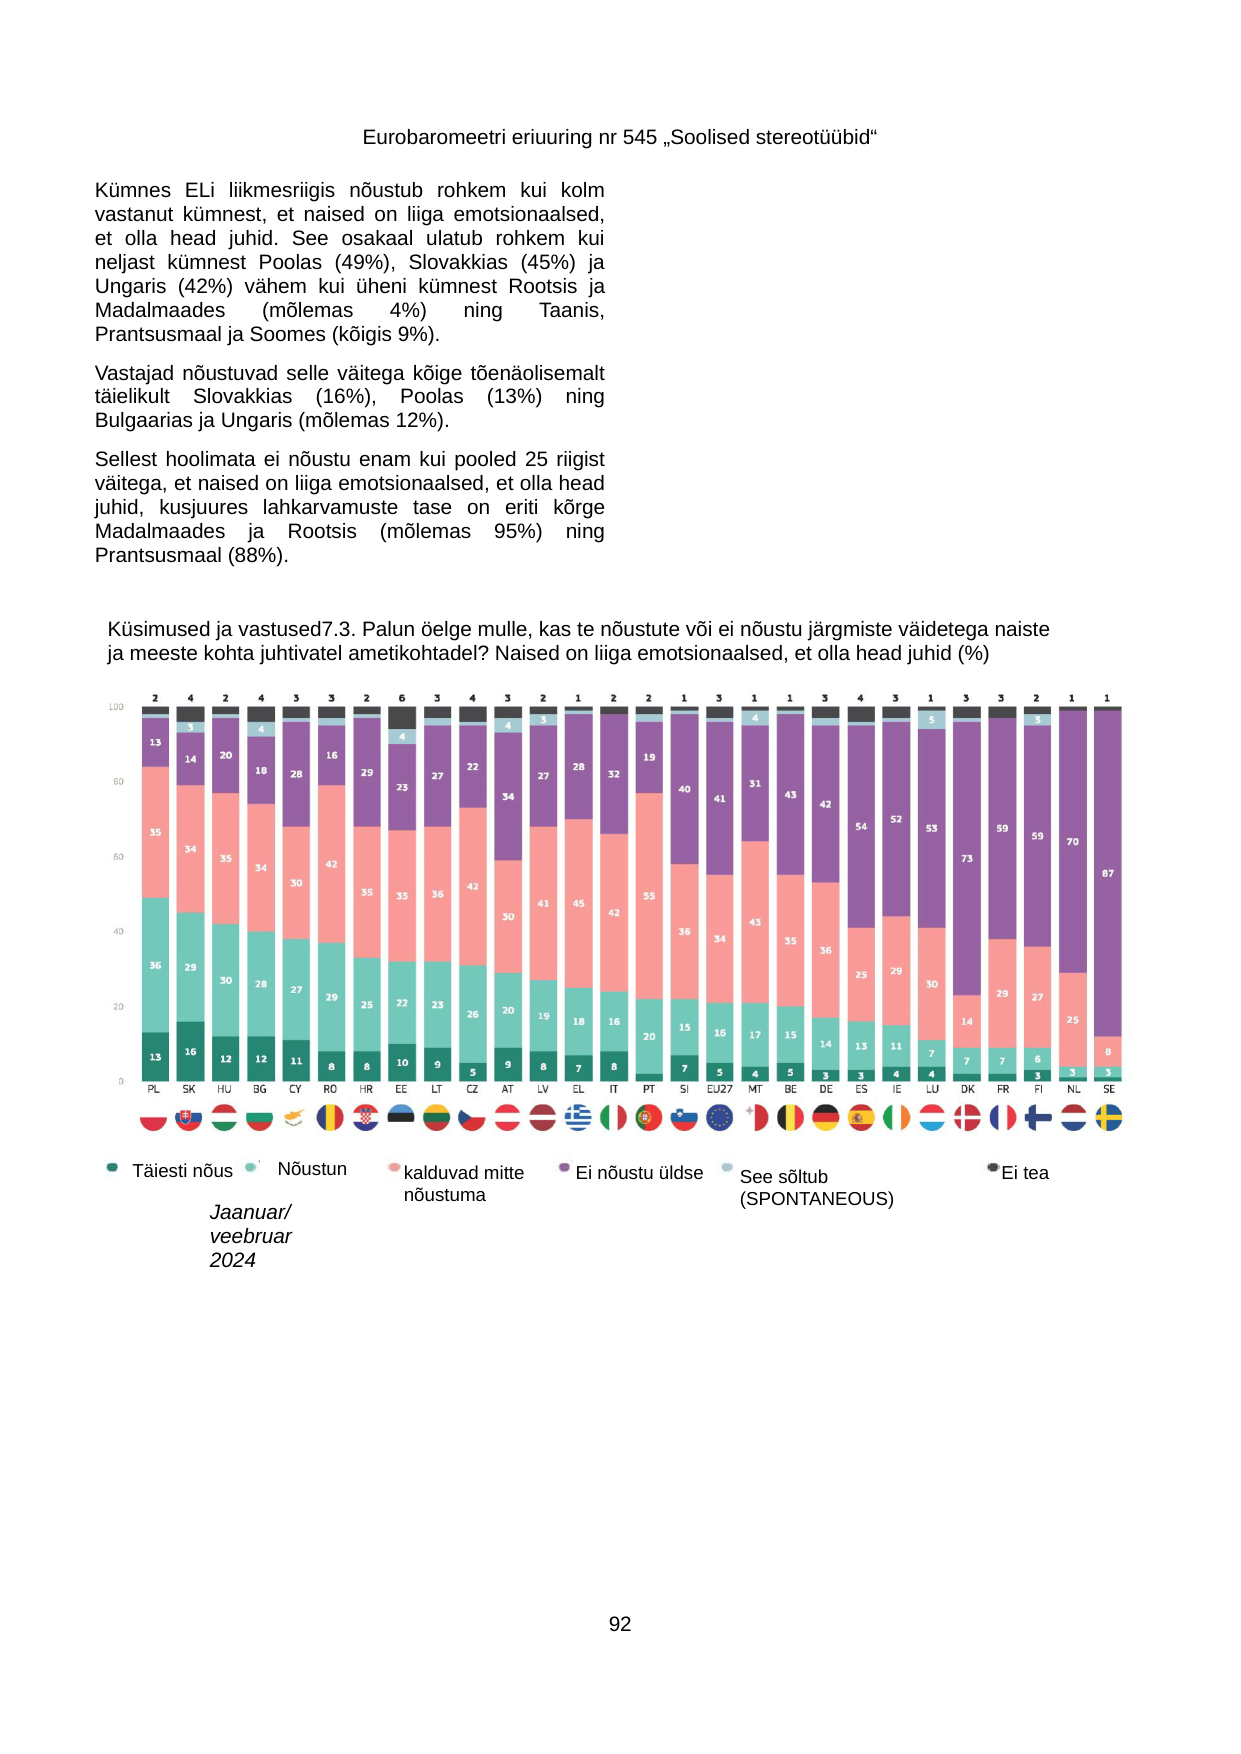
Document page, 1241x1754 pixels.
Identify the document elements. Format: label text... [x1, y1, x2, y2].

text Sellest hoolimata ei nõustu enam kui pooled 25 riigist väitega, et naised on liiga emotsionaalsed, et olla head juhid, kusjuures lahkarvamuste tase on eriti kõrge Madalmaades ja Rootsis (mõlemas 95%) ning Prantsusmaal (88%). [94, 447, 605, 567]
picture [100, 1145, 1000, 1182]
picture [790, 1174, 795, 1182]
text Kümnes ELi liikmesriigis nõustub rohkem kui kolm vastanut kümnest, et naised on liiga emotsionaalsed, et olla head juhid. See osakaal ulatub rohkem kui neljast kümnest Poolas (49%), Slovakkias (45%) ja Ungaris (42%) vähem kui üheni kümnest Rootsis ja Madalmaades (mõlemas 4%) ning Taanis, Prantsusmaal ja Soomes (kõigis 9%). [94, 178, 605, 346]
text Vastajad nõustuvad selle väitega kõige tõenäolisemalt täielikult Slovakkias (16%), Poolas (13%) ning Bulgaarias ja Ungaris (mõlemas 12%). [94, 360, 605, 432]
picture [104, 691, 1132, 1137]
